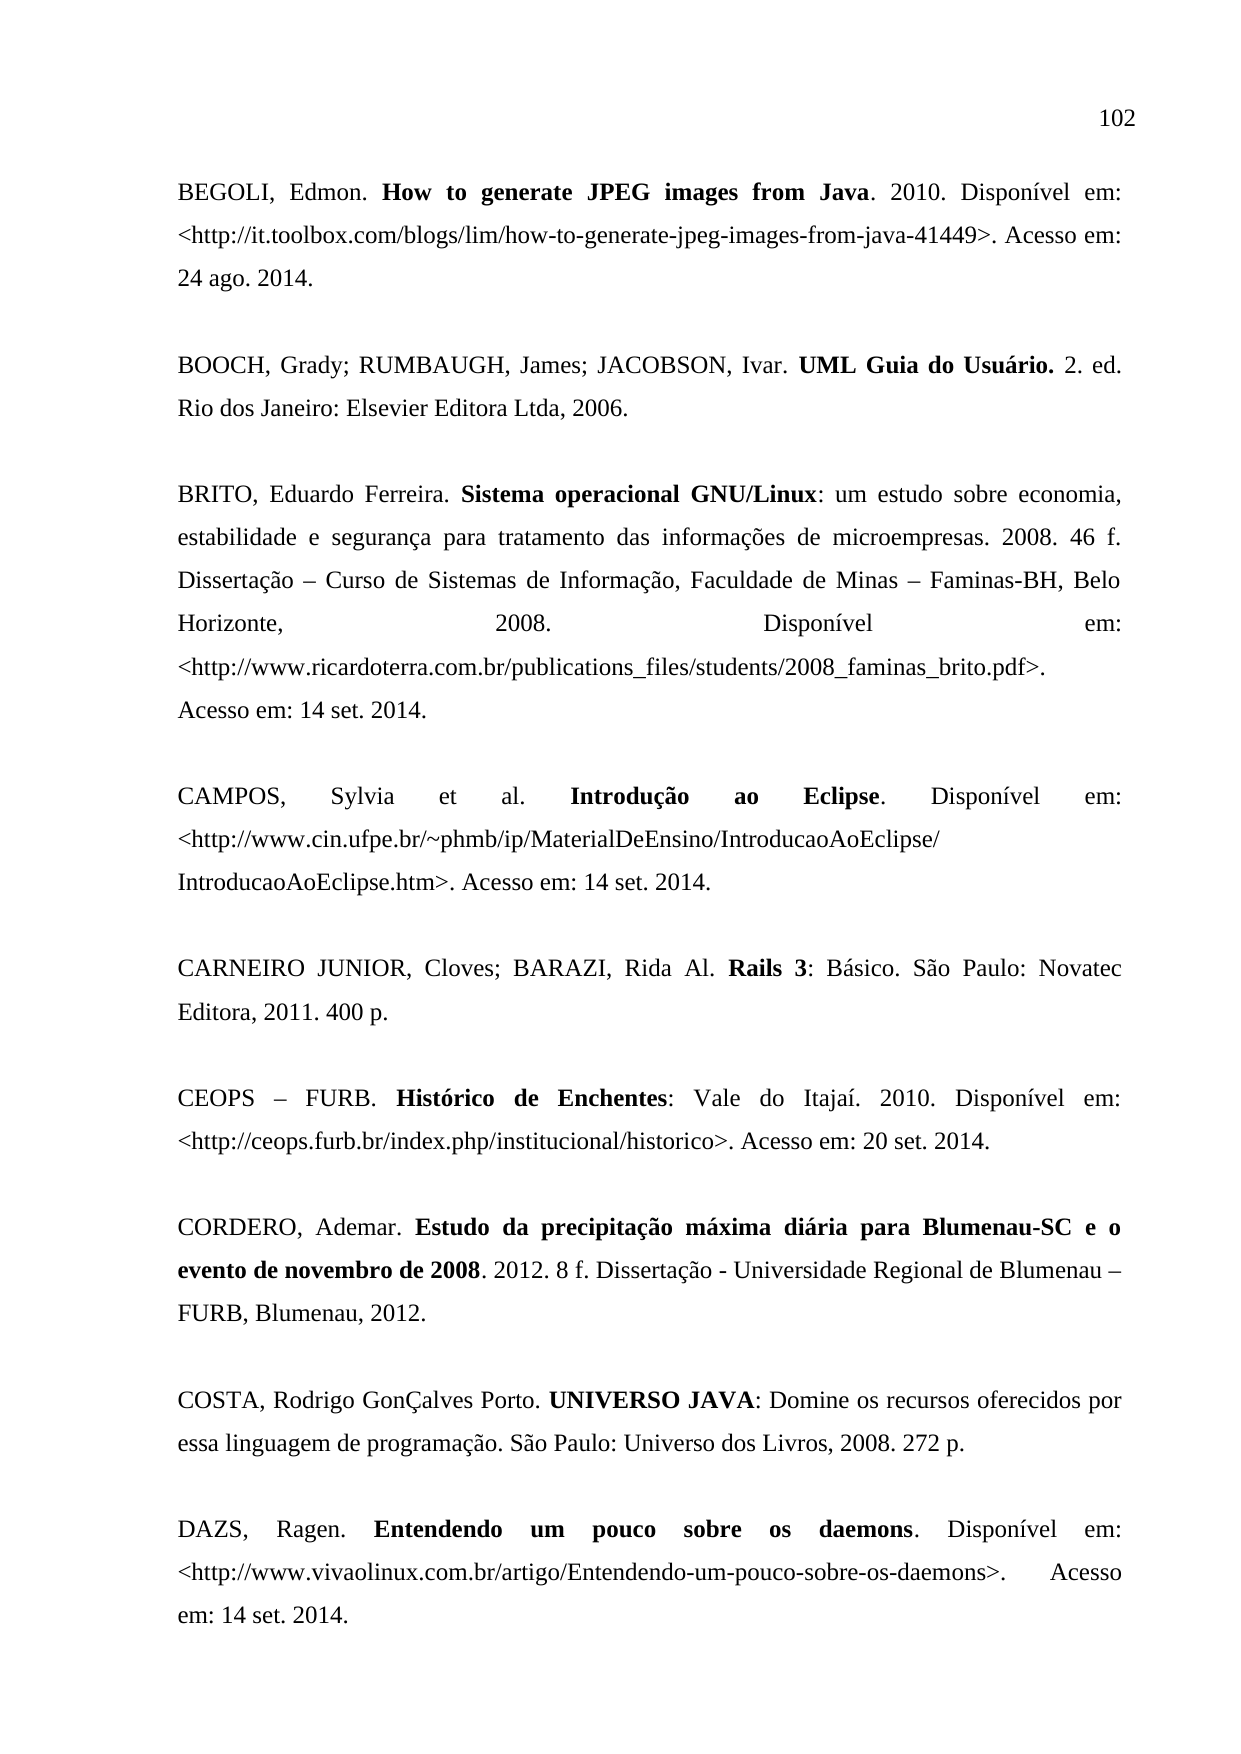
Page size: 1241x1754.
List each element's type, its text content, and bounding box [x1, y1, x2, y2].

text COSTA, Rodrigo GonÇalves Porto. UNIVERSO JAVA: Domine os recursos oferecidos por essa linguagem de programação. São Paulo: Universo dos Livros, 2008. 272 p. [177, 1385, 1122, 1457]
text CORDERO, Ademar. Estudo da precipitação máxima diária para Blumenau-SC e o evento de novembro de 2008. 2012. 8 f. Dissertação - Universidade Regional de Blumenau – FURB, Blumenau, 2012. [177, 1212, 1122, 1327]
text DAZS, Ragen. Entendendo um pouco sobre os daemons. Disponível em: <http://www.vivaolinux.com.br/artigo/Entendendo-um-pouco-sobre-os-daemons>. Acesso em: 14 set. 2014. [177, 1514, 1122, 1629]
text BEGOLI, Edmon. How to generate JPEG images from Java. 2010. Disponível em: <http://it.toolbox.com/blogs/lim/how-to-generate-jpeg-images-from-java-41449>. Acesso em: 24 ago. 2014. [177, 177, 1122, 292]
text CAMPOS, Sylvia et al. Introdução ao Eclipse. Disponível em: <http://www.cin.ufpe.br/~phmb/ip/MaterialDeEnsino/IntroducaoAoEclipse/IntroducaoAoEclipse.htm>. Acesso em: 14 set. 2014. [177, 781, 1122, 896]
text CARNEIRO JUNIOR, Cloves; BARAZI, Rida Al. Rails 3: Básico. São Paulo: Novatec Editora, 2011. 400 p. [177, 953, 1122, 1025]
text BRITO, Eduardo Ferreira. Sistema operacional GNU/Linux: um estudo sobre economia, estabilidade e segurança para tratamento das informações de microempresas. 2008. 46 f. Dissertação – Curso de Sistemas de Informação, Faculdade de Minas – Faminas-BH, Belo Horizonte, 2008. Disponível em: <http://www.ricardoterra.com.br/publications_files/students/2008_faminas_brito.pdf>. Acesso em: 14 set. 2014. [177, 479, 1122, 723]
text BOOCH, Grady; RUMBAUGH, James; JACOBSON, Ivar. UML Guia do Usuário. 2. ed. Rio dos Janeiro: Elsevier Editora Ltda, 2006. [177, 350, 1122, 422]
text CEOPS – FURB. Histórico de Enchentes: Vale do Itajaí. 2010. Disponível em: <http://ceops.furb.br/index.php/institucional/historico>. Acesso em: 20 set. 2014. [177, 1083, 1122, 1155]
